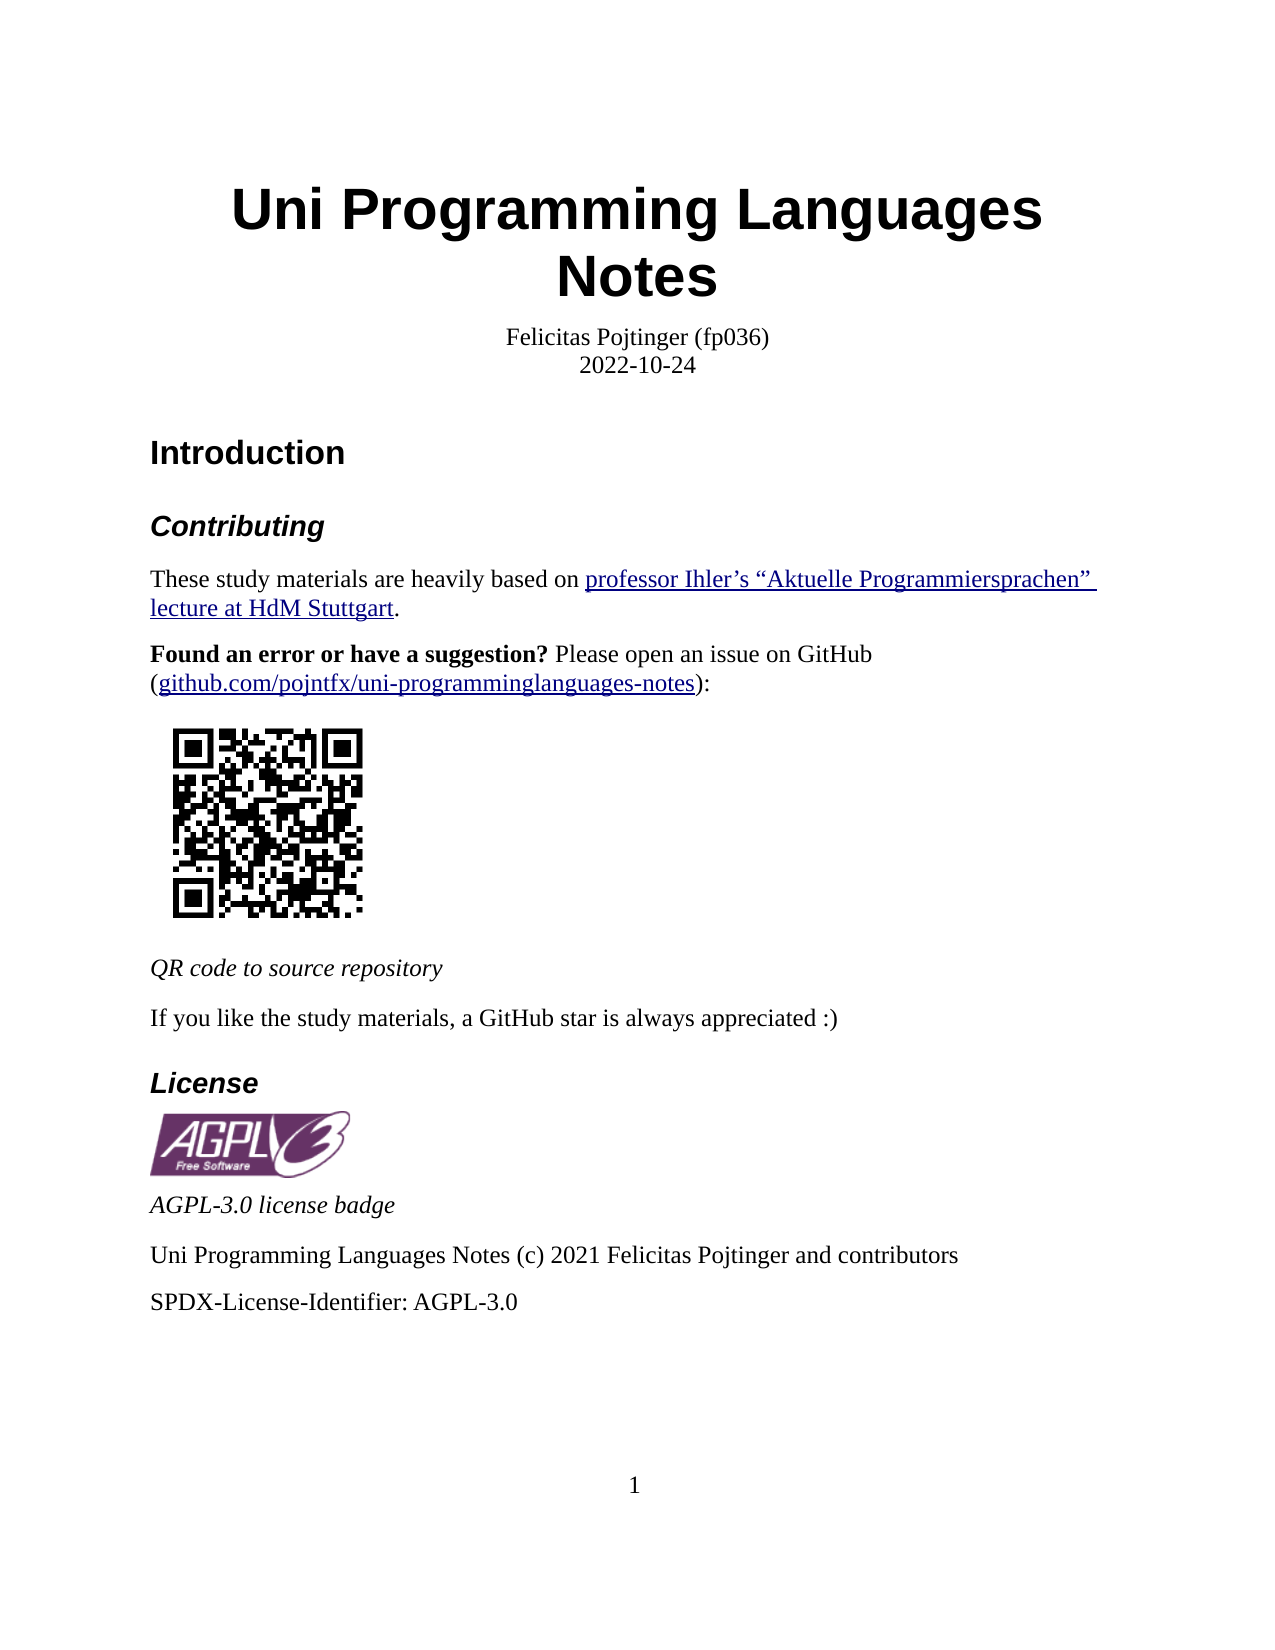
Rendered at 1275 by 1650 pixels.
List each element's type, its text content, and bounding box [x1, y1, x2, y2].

text These study materials are heavily based on professor Ihler’s “Aktuelle Programmiersprachen” lecture at HdM Stuttgart. [150, 564, 1125, 622]
text QR code to source repository [150, 953, 1125, 982]
text Found an error or have a suggestion? Please open an issue on GitHub (github.com/pojntfx/uni-programminglanguages-notes): [150, 639, 1125, 697]
text Felicitas Pojtinger (fp036) [150, 322, 1125, 350]
text AGPL-3.0 license badge [150, 1190, 1125, 1219]
text SPDX-License-Identifier: AGPL-3.0 [150, 1287, 1125, 1316]
picture [150, 706, 385, 941]
text 2022-10-24 [150, 350, 1125, 379]
text Uni Programming Languages Notes (c) 2021 Felicitas Pojtinger and contributors [150, 1240, 1125, 1269]
subtitle Introduction [150, 433, 1125, 472]
text If you like the study materials, a GitHub star is always appreciated :) [150, 1003, 1125, 1032]
picture [150, 1111, 350, 1178]
title Uni Programming Languages Notes [150, 175, 1125, 309]
subtitle License [150, 1066, 1125, 1099]
subtitle Contributing [150, 509, 1125, 543]
